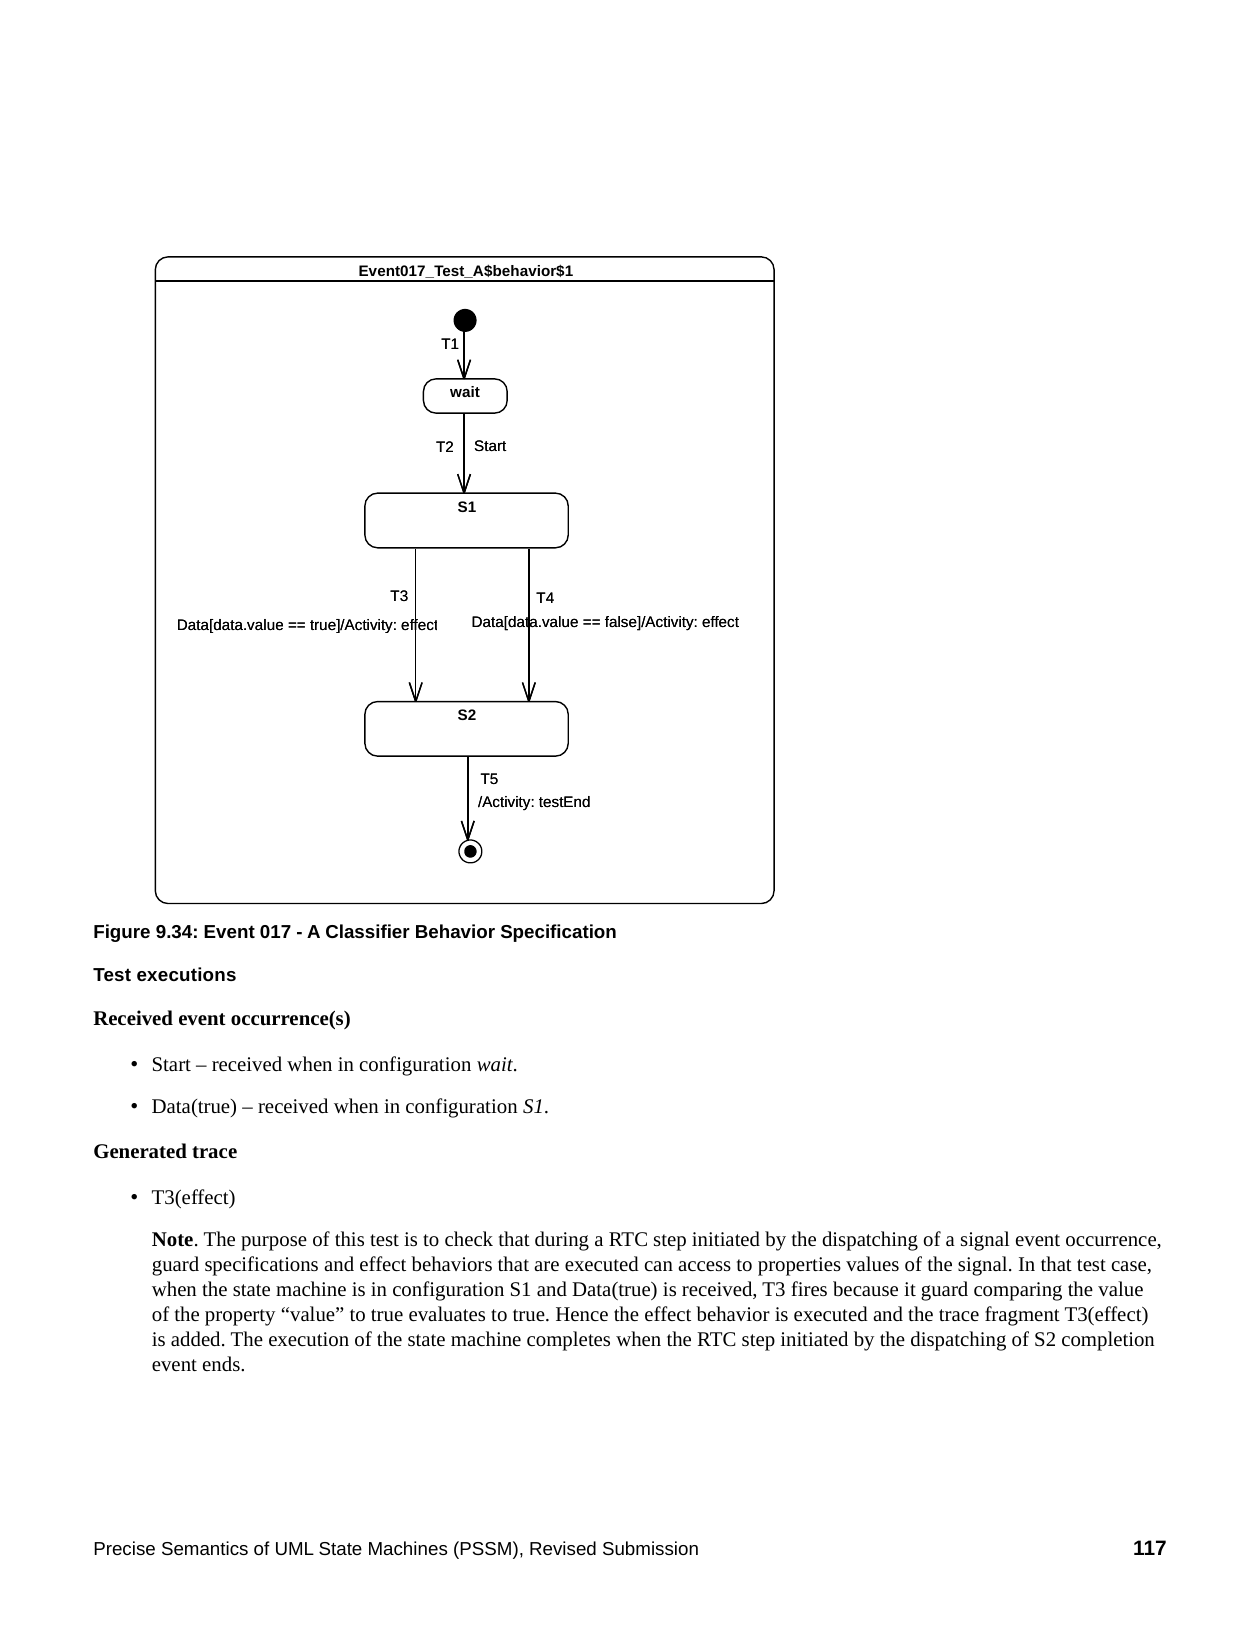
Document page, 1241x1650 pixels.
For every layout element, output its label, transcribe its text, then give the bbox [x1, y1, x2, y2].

text Received event occurrence(s) [93, 1006, 1164, 1030]
text Generated trace [93, 1139, 1164, 1163]
text Figure 9.34: Event 017 - A Classifier Behavior Specification [93, 243, 838, 943]
list T3(effect) [131, 1184, 1164, 1209]
subtitle Test executions [93, 231, 1164, 985]
list Start – received when in configuration wait. [131, 1051, 1164, 1076]
list Data(true) – received when in configuration S1. [131, 1093, 1164, 1118]
list Note. The purpose of this test is to check that during a RTC step initiated by the dispatching of a signal event occurrence, guard specifications and effect behaviors that are executed can access to properties values of the signal. In that test case, when the state machine is in configuration S1 and Data(true) is received, T3 fires because it guard comparing the value of the property “value” to true evaluates to true. Hence the effect behavior is executed and the trace fragment T3(effect) is added. The execution of the state machine completes when the RTC step initiated by the dispatching of S2 completion event ends. [131, 1226, 1164, 1376]
